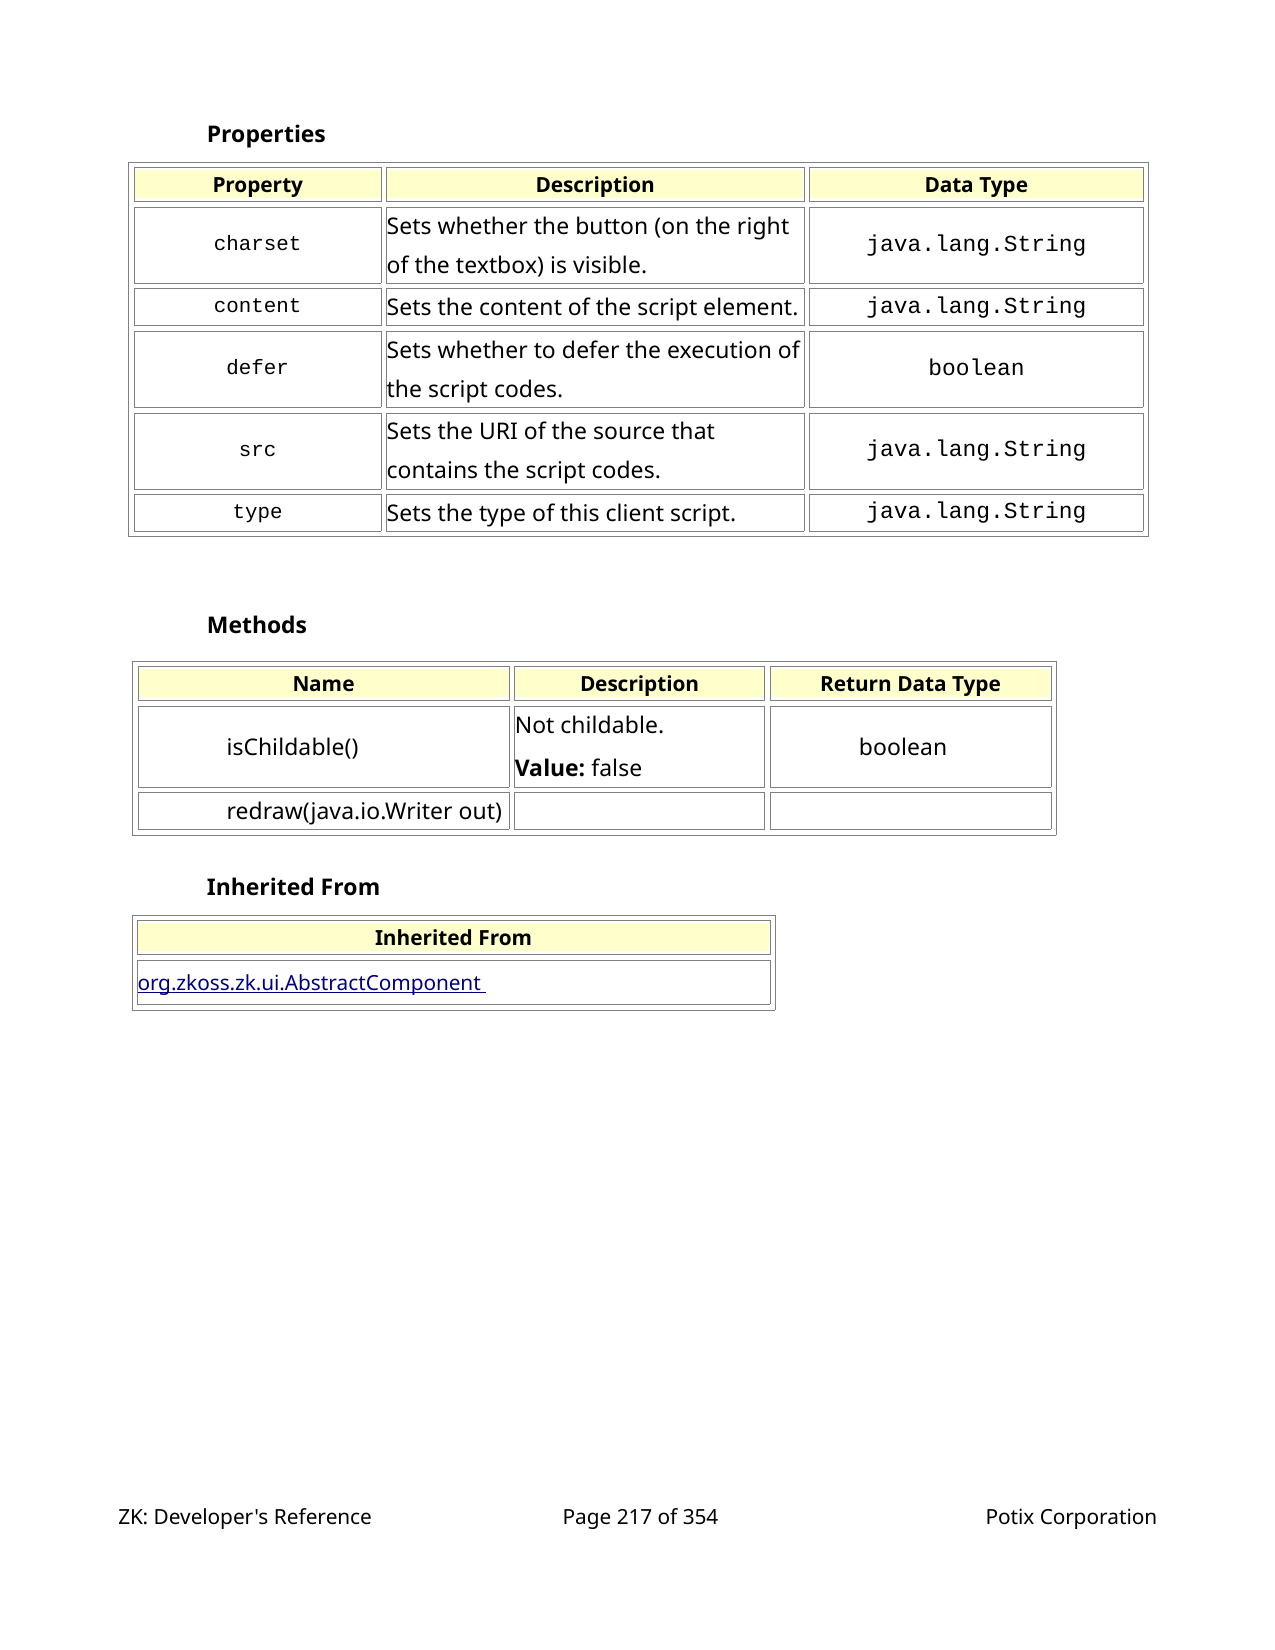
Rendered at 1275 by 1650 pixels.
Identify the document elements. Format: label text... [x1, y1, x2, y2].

table_cell Sets the URI of the source that contains the script codes. [384, 407, 806, 488]
table_cell boolean [806, 325, 1146, 407]
table_cell java.lang.String [806, 283, 1146, 325]
table_cell [515, 793, 764, 829]
table_cell java.lang.String [806, 201, 1146, 283]
table_cell redraw(java.io.Writer out) [135, 787, 512, 829]
table_cell boolean [767, 700, 1053, 787]
table_cell Sets the content of the script element. [384, 283, 806, 325]
text Methods [207, 609, 1157, 640]
table_header Name [135, 662, 512, 700]
table_cell src [131, 407, 383, 488]
table_cell [512, 787, 767, 829]
table_cell org.zkoss.zk.ui.AbstractComponent [134, 954, 772, 1004]
table_cell type [131, 489, 383, 531]
table_cell Sets the type of this client script. [384, 489, 806, 531]
table_cell java.lang.String [806, 407, 1146, 488]
subtitle Inherited From [207, 871, 1157, 902]
table_header Description [512, 662, 767, 700]
table_cell Not childable. Value: false [512, 700, 767, 787]
table_header Description [384, 163, 806, 201]
table_cell defer [131, 325, 383, 407]
table_cell java.lang.String [806, 489, 1146, 531]
table_header Property [131, 163, 383, 201]
subtitle Properties [207, 118, 1157, 149]
table_cell isChildable() [135, 700, 512, 787]
table_header Return Data Type [767, 662, 1053, 700]
table_cell content [131, 283, 383, 325]
table_cell [767, 787, 1053, 829]
table_cell [771, 793, 1051, 829]
table_cell Sets whether the button (on the right of the textbox) is visible. [384, 201, 806, 283]
table_cell charset [131, 201, 383, 283]
table_header Data Type [806, 163, 1146, 201]
table_header Inherited From [134, 916, 772, 954]
table_cell Sets whether to defer the execution of the script codes. [384, 325, 806, 407]
